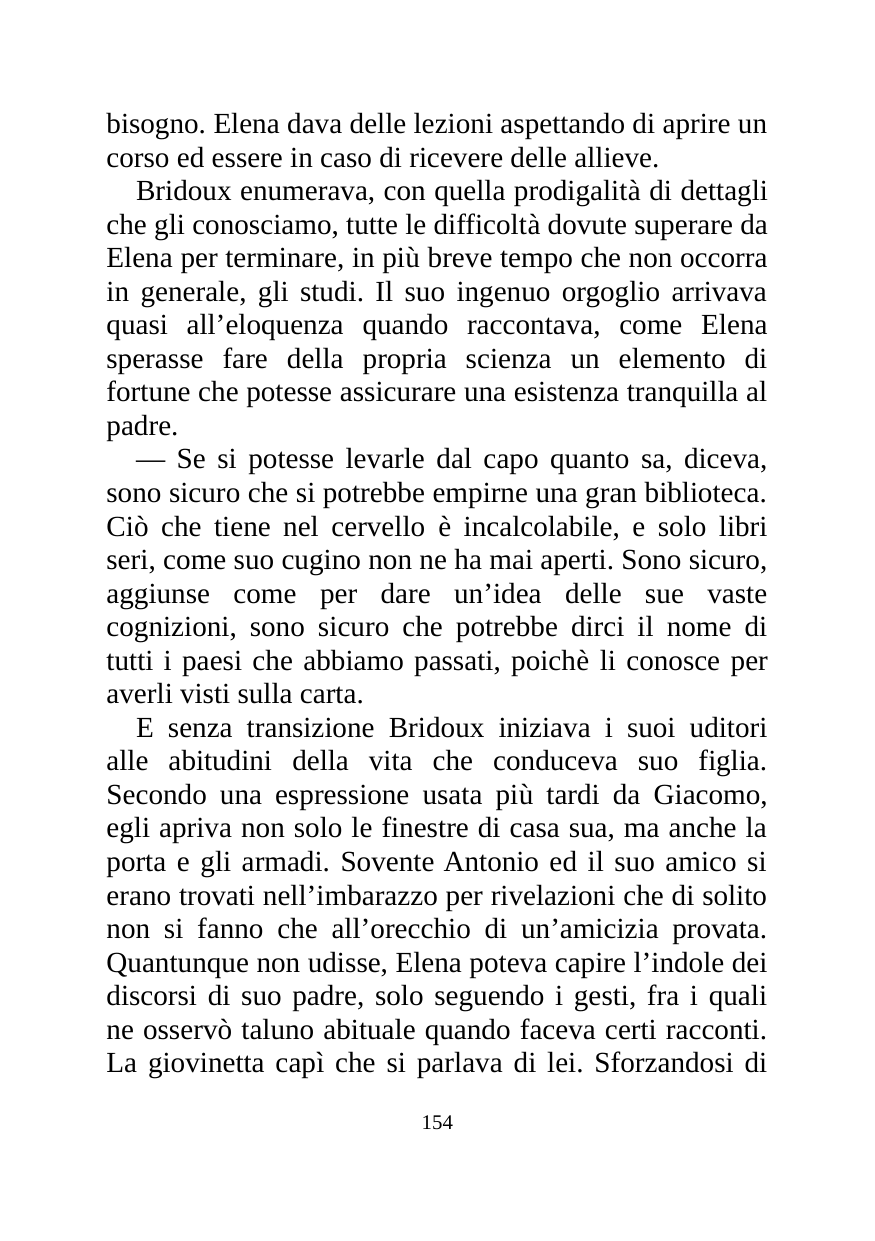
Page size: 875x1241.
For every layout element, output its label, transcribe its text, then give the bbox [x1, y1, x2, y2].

text — Se si potesse levarle dal capo quanto sa, diceva, sono sicuro che si potrebbe empirne una gran biblioteca. Ciò che tiene nel cervello è incalcolabile, e solo libri seri, come suo cugino non ne ha mai aperti. Sono sicuro, aggiunse come per dare un’idea delle sue vaste cognizioni, sono sicuro che potrebbe dirci il nome di tutti i paesi che abbiamo passati, poichè li conosce per averli visti sulla carta. [106, 442, 768, 710]
text E senza transizione Bridoux iniziava i suoi uditori alle abitudini della vita che conduceva suo figlia. Secondo una espressione usata più tardi da Giacomo, egli apriva non solo le finestre di casa sua, ma anche la porta e gli armadi. Sovente Antonio ed il suo amico si erano trovati nell’imbarazzo per rivelazioni che di solito non si fanno che all’orecchio di un’amicizia provata. Quantunque non udisse, Elena poteva capire l’indole dei discorsi di suo padre, solo seguendo i gesti, fra i quali ne osservò taluno abituale quando faceva certi racconti. La giovinetta capì che si parlava di lei. Sforzandosi di [106, 710, 768, 1079]
text Bridoux enumerava, con quella prodigalità di dettagli che gli conosciamo, tutte le difficoltà dovute superare da Elena per terminare, in più breve tempo che non occorra in generale, gli studi. Il suo ingenuo orgoglio arrivava quasi all’eloquenza quando raccontava, come Elena sperasse fare della propria scienza un elemento di fortune che potesse assicurare una esistenza tranquilla al padre. [106, 173, 768, 442]
text bisogno. Elena dava delle lezioni aspettando di aprire un corso ed essere in caso di ricevere delle allieve. [106, 106, 768, 173]
